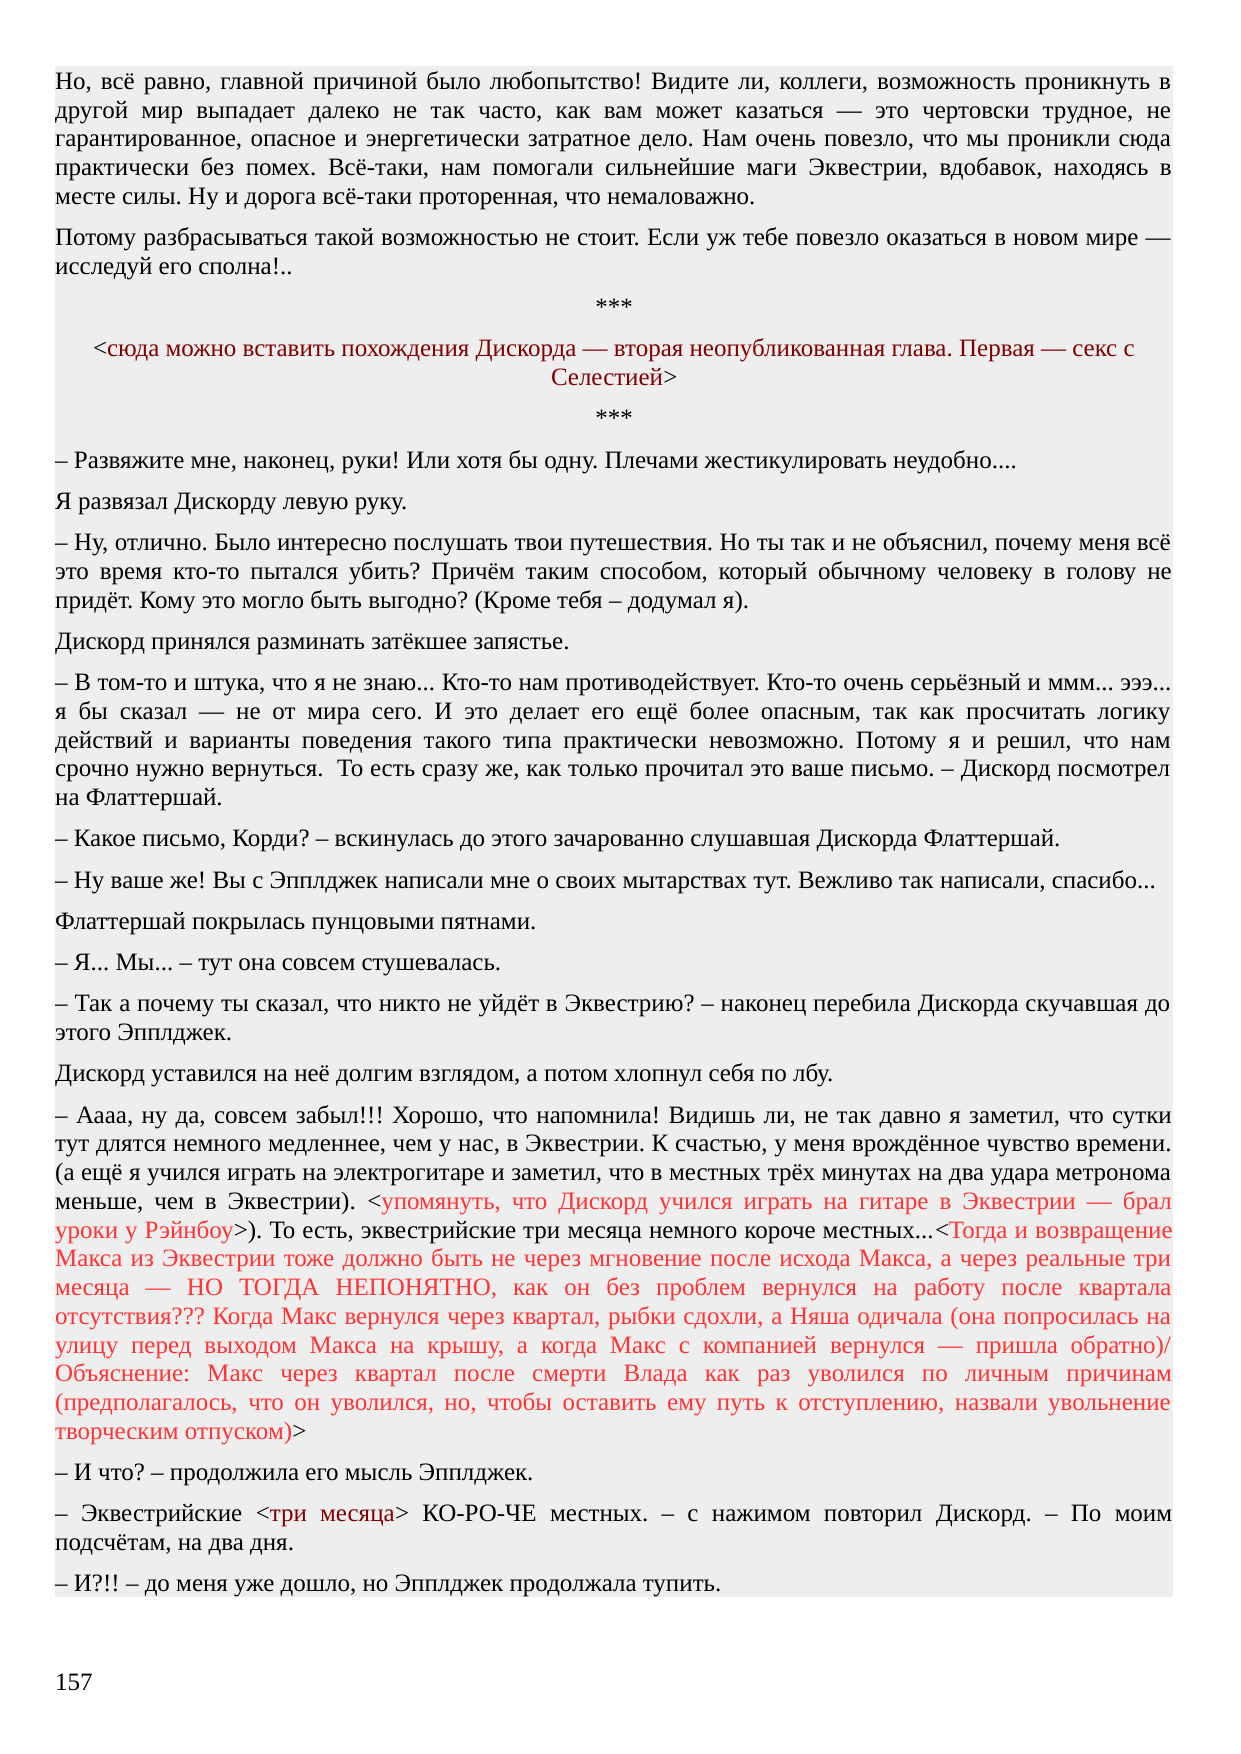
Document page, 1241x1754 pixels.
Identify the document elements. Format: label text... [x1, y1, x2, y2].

text – Эквестрийские <три месяца> КО-РО-ЧЕ местных. – с нажимом повторил Дискорд. – По моим подсчётам, на два дня. [55, 1498, 1173, 1556]
text *** [55, 292, 1173, 321]
text – Я... Мы... – тут она совсем стушевалась. [55, 947, 1173, 976]
text – Какое письмо, Корди? – вскинулась до этого зачарованно слушавшая Дискорда Флаттершай. [55, 823, 1173, 852]
text – Ну, отлично. Было интересно послушать твои путешествия. Но ты так и не объяснил, почему меня всё это время кто-то пытался убить? Причём таким способом, который обычному человеку в голову не придёт. Кому это могло быть выгодно? (Кроме тебя – додумал я). [55, 527, 1173, 613]
text Я развязал Дискорду левую руку. [55, 486, 1173, 515]
text <сюда можно вставить похождения Дискорда — вторая неопубликованная глава. Первая — секс с Селестией> [55, 333, 1173, 391]
text Потому разбрасываться такой возможностью не стоит. Если уж тебе повезло оказаться в новом мире — исследуй его сполна!.. [55, 222, 1173, 280]
text – И что? – продолжила его мысль Эпплджек. [55, 1457, 1173, 1486]
text Флаттершай покрылась пунцовыми пятнами. [55, 906, 1173, 935]
text – Развяжите мне, наконец, руки! Или хотя бы одну. Плечами жестикулировать неудобно.... [55, 445, 1173, 473]
text Дискорд уставился на неё долгим взглядом, а потом хлопнул себя по лбу. [55, 1058, 1173, 1087]
text *** [55, 403, 1173, 432]
text Дискорд принялся разминать затёкшее запястье. [55, 626, 1173, 655]
text – Так а почему ты сказал, что никто не уйдёт в Эквестрию? – наконец перебила Дискорда скучавшая до этого Эпплджек. [55, 988, 1173, 1046]
text – Ну ваше же! Вы с Эпплджек написали мне о своих мытарствах тут. Вежливо так написали, спасибо... [55, 865, 1173, 893]
text Но, всё равно, главной причиной было любопытство! Видите ли, коллеги, возможность проникнуть в другой мир выпадает далеко не так часто, как вам может казаться — это чертовски трудное, не гарантированное, опасное и энергетически затратное дело. Нам очень повезло, что мы проникли сюда практически без помех. Всё-таки, нам помогали сильнейшие маги Эквестрии, вдобавок, находясь в месте силы. Ну и дорога всё-таки проторенная, что немаловажно. [55, 66, 1173, 210]
text – Аааа, ну да, совсем забыл!!! Хорошо, что напомнила! Видишь ли, не так давно я заметил, что сутки тут длятся немного медленнее, чем у нас, в Эквестрии. К счастью, у меня врождённое чувство времени. (а ещё я учился играть на электрогитаре и заметил, что в местных трёх минутах на два удара метронома меньше, чем в Эквестрии). <упомянуть, что Дискорд учился играть на гитаре в Эквестрии — брал уроки у Рэйнбоу>). То есть, эквестрийские три месяца немного короче местных...<Тогда и возвращение Макса из Эквестрии тоже должно быть не через мгновение после исхода Макса, а через реальные три месяца — НО ТОГДА НЕПОНЯТНО, как он без проблем вернулся на работу после квартала отсутствия??? Когда Макс вернулся через квартал, рыбки сдохли, а Няша одичала (она попросилась на улицу перед выходом Макса на крышу, а когда Макс с компанией вернулся — пришла обратно)/ Объяснение: Макс через квартал после смерти Влада как раз уволился по личным причинам (предполагалось, что он уволился, но, чтобы оставить ему путь к отступлению, назвали увольнение творческим отпуском)> [55, 1100, 1173, 1445]
text – В том-то и штука, что я не знаю... Кто-то нам противодействует. Кто-то очень серьёзный и ммм... эээ... я бы сказал — не от мира сего. И это делает его ещё более опасным, так как просчитать логику действий и варианты поведения такого типа практически невозможно. Потому я и решил, что нам срочно нужно вернуться. То есть сразу же, как только прочитал это ваше письмо. – Дискорд посмотрел на Флаттершай. [55, 667, 1173, 811]
text – И?!! – до меня уже дошло, но Эпплджек продолжала тупить. [55, 1568, 1173, 1597]
